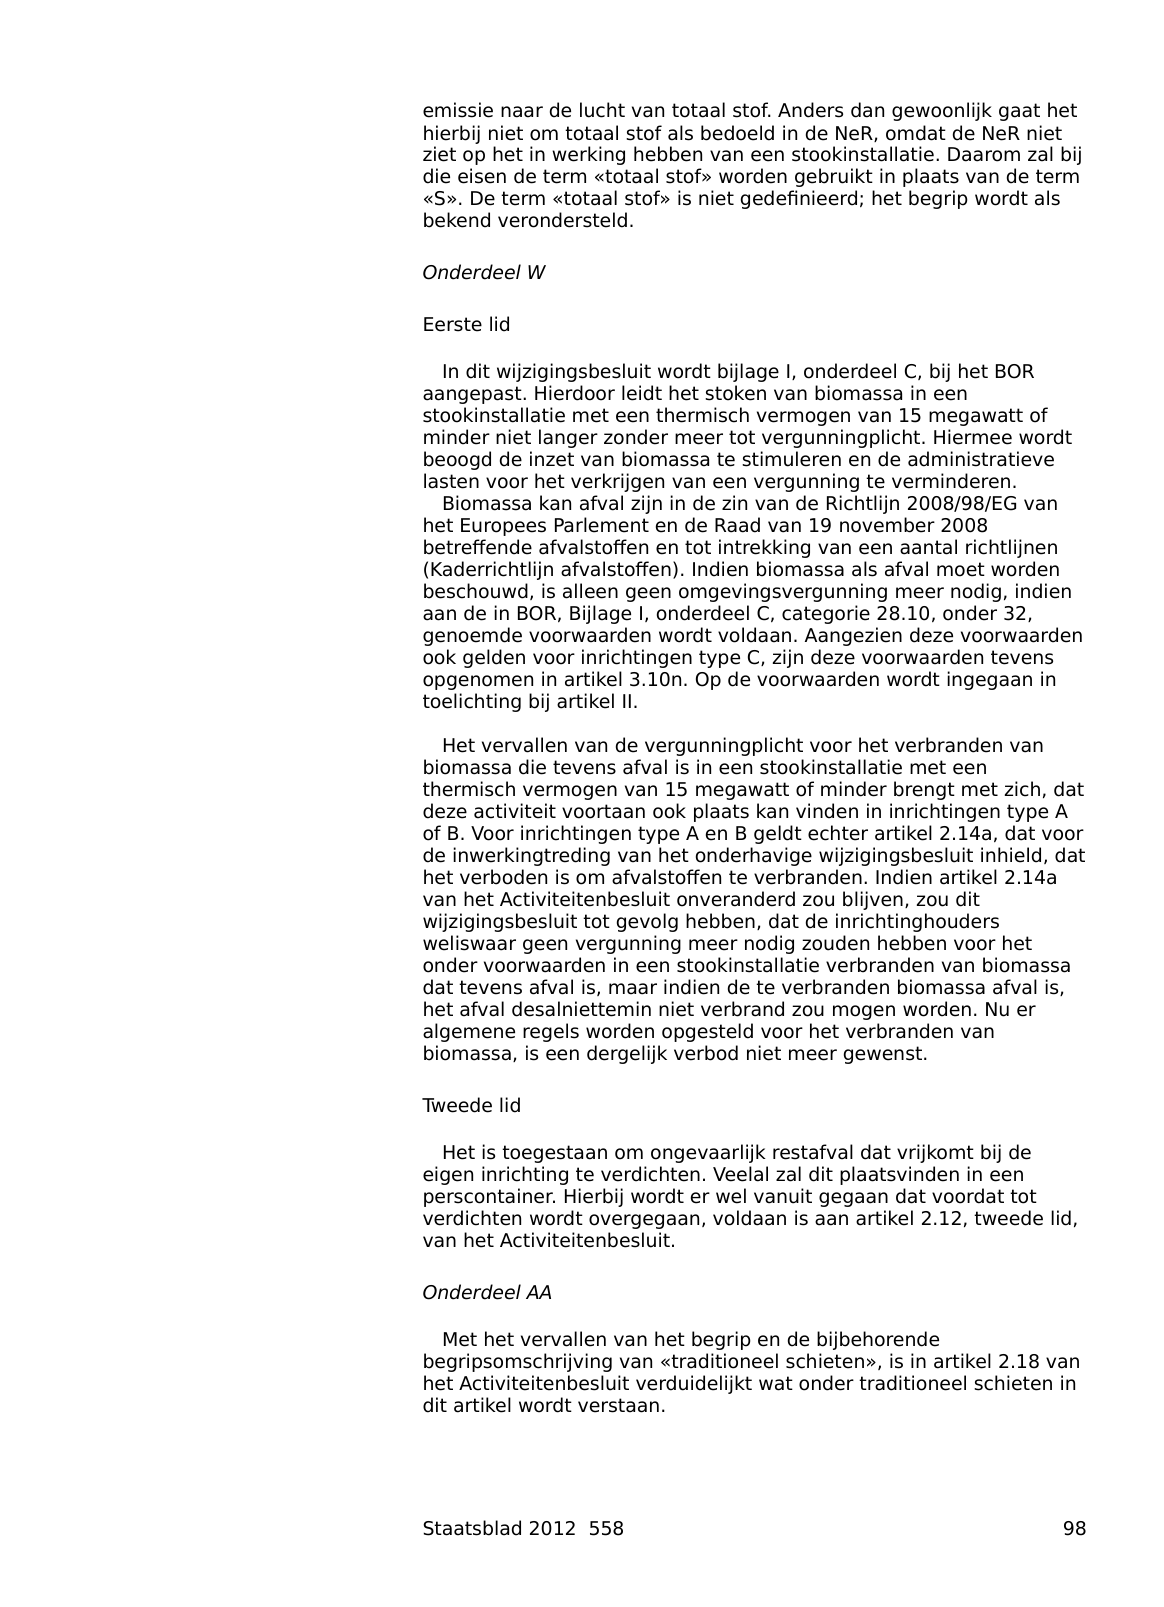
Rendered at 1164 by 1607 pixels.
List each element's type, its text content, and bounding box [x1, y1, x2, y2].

subtitle Onderdeel W [422, 262, 1087, 284]
text Met het vervallen van het begrip en de bijbehorende begripsomschrijving van «traditioneel schieten», is in artikel 2.18 van het Activiteitenbesluit verduidelijkt wat onder traditioneel schieten in dit artikel wordt verstaan. [422, 1329, 1087, 1417]
text In dit wijzigingsbesluit wordt bijlage I, onderdeel C, bij het BOR aangepast. Hierdoor leidt het stoken van biomassa in een stookinstallatie met een thermisch vermogen van 15 megawatt of minder niet langer zonder meer tot vergunningplicht. Hiermee wordt beoogd de inzet van biomassa te stimuleren en de administratieve lasten voor het verkrijgen van een vergunning te verminderen. [422, 361, 1087, 493]
subtitle Onderdeel AA [422, 1282, 1087, 1304]
text Het vervallen van de vergunningplicht voor het verbranden van biomassa die tevens afval is in een stookinstallatie met een thermisch vermogen van 15 megawatt of minder brengt met zich, dat deze activiteit voortaan ook plaats kan vinden in inrichtingen type A of B. Voor inrichtingen type A en B geldt echter artikel 2.14a, dat voor de inwerkingtreding van het onderhavige wijzigingsbesluit inhield, dat het verboden is om afvalstoffen te verbranden. Indien artikel 2.14a van het Activiteitenbesluit onveranderd zou blijven, zou dit wijzigingsbesluit tot gevolg hebben, dat de inrichtinghouders weliswaar geen vergunning meer nodig zouden hebben voor het onder voorwaarden in een stookinstallatie verbranden van biomassa dat tevens afval is, maar indien de te verbranden biomassa afval is, het afval desalniettemin niet verbrand zou mogen worden. Nu er algemene regels worden opgesteld voor het verbranden van biomassa, is een dergelijk verbod niet meer gewenst. [422, 735, 1087, 1065]
subtitle Tweede lid [422, 1095, 1087, 1117]
subtitle Eerste lid [422, 314, 1087, 336]
text Biomassa kan afval zijn in de zin van de Richtlijn 2008/98/EG van het Europees Parlement en de Raad van 19 november 2008 betreffende afvalstoffen en tot intrekking van een aantal richtlijnen (Kaderrichtlijn afvalstoffen). Indien biomassa als afval moet worden beschouwd, is alleen geen omgevingsvergunning meer nodig, indien aan de in BOR, Bijlage I, onderdeel C, categorie 28.10, onder 32, genoemde voorwaarden wordt voldaan. Aangezien deze voorwaarden ook gelden voor inrichtingen type C, zijn deze voorwaarden tevens opgenomen in artikel 3.10n. Op de voorwaarden wordt ingegaan in toelichting bij artikel II. [422, 493, 1087, 713]
text emissie naar de lucht van totaal stof. Anders dan gewoonlijk gaat het hierbij niet om totaal stof als bedoeld in de NeR, omdat de NeR niet ziet op het in werking hebben van een stookinstallatie. Daarom zal bij die eisen de term «totaal stof» worden gebruikt in plaats van de term «S». De term «totaal stof» is niet gedefinieerd; het begrip wordt als bekend verondersteld. [422, 100, 1087, 232]
text Het is toegestaan om ongevaarlijk restafval dat vrijkomt bij de eigen inrichting te verdichten. Veelal zal dit plaatsvinden in een perscontainer. Hierbij wordt er wel vanuit gegaan dat voordat tot verdichten wordt overgegaan, voldaan is aan artikel 2.12, tweede lid, van het Activiteitenbesluit. [422, 1142, 1087, 1252]
